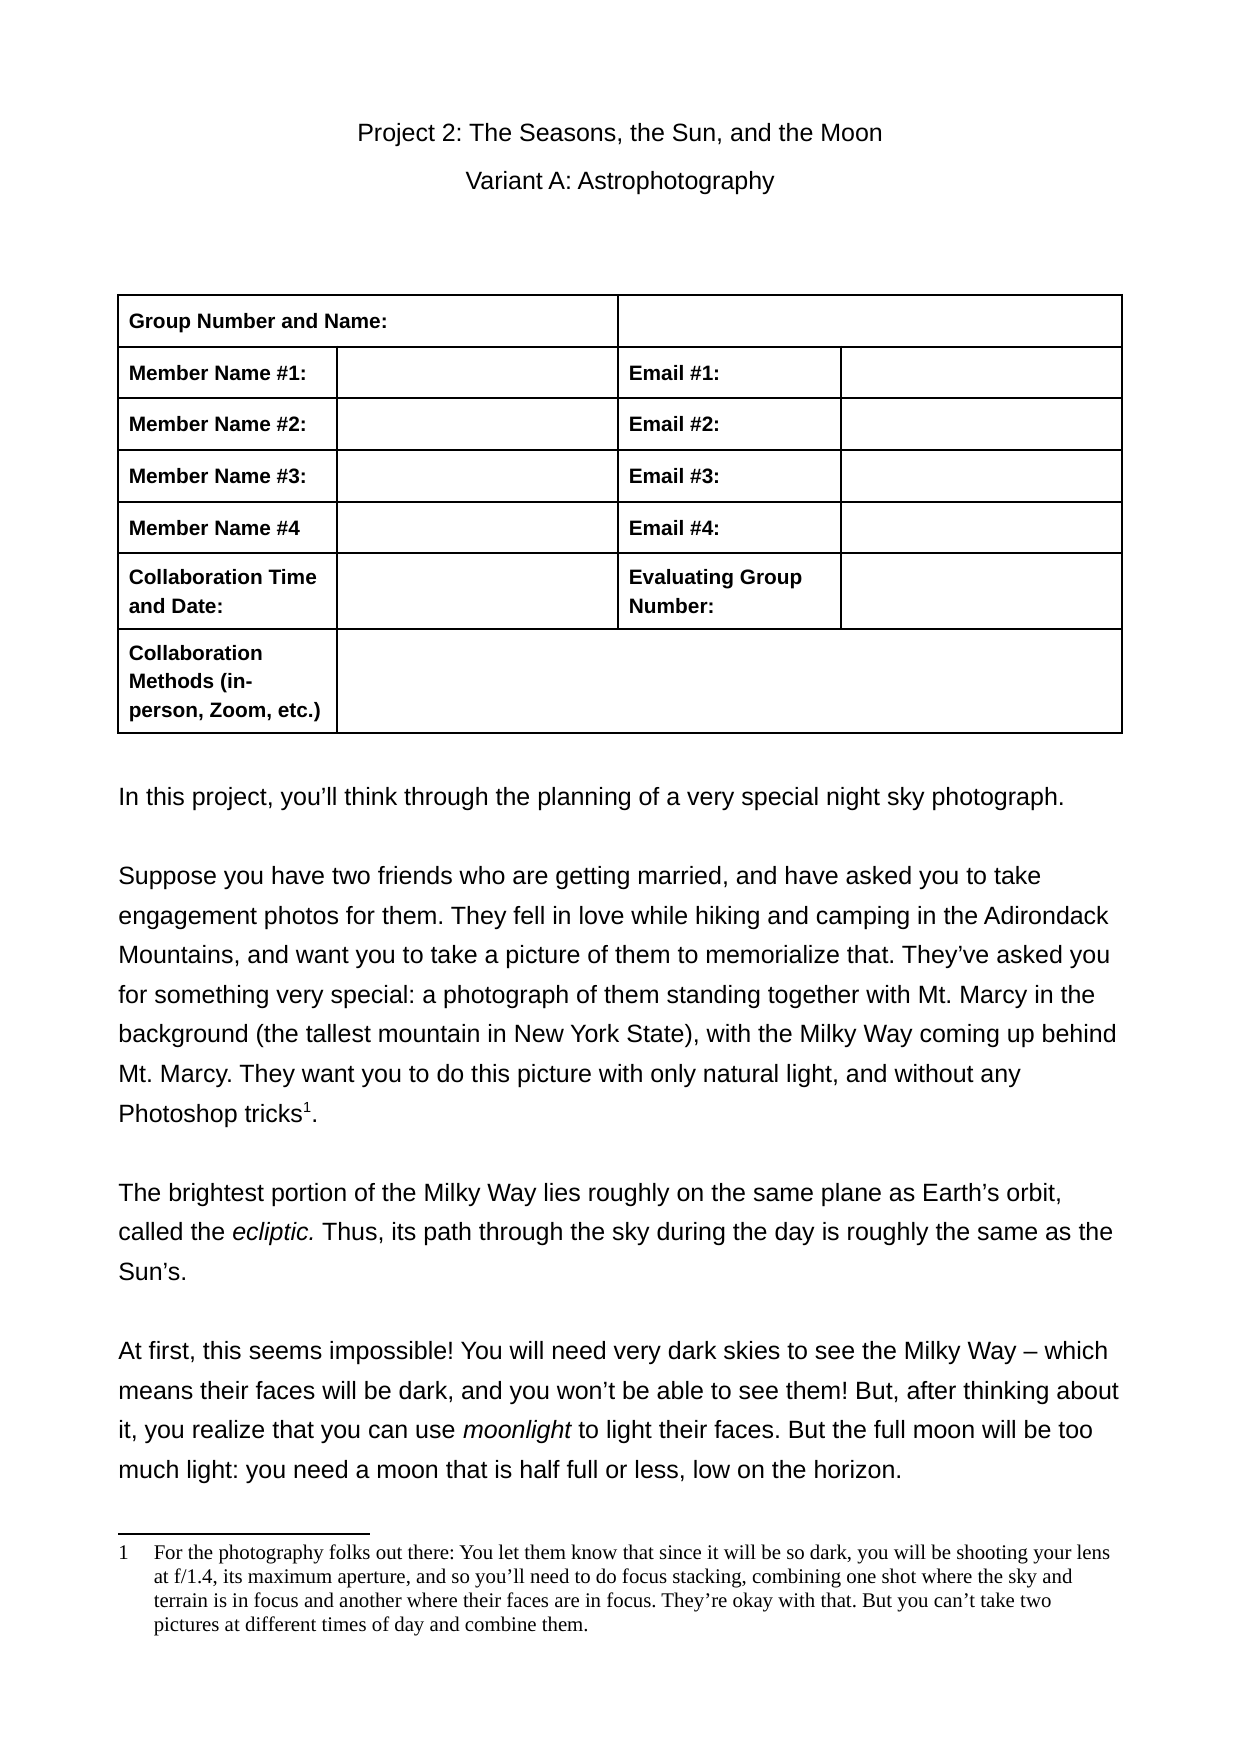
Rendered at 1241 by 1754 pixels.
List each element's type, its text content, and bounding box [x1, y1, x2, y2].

table_cell Collaboration Methods (in-person, Zoom, etc.) [119, 630, 336, 732]
text At first, this seems impossible! You will need very dark skies to see the Milky Way – which means their faces will be dark, and you won’t be able to see them! But, after thinking about it, you realize that you can use moonlight to light their faces. But the full moon will be too much light: you need a moon that is half full or less, low on the horizon. [118, 1336, 1122, 1484]
text Suppose you have two friends who are getting married, and have asked you to take engagement photos for them. They fell in love while hiking and camping in the Adirondack Mountains, and want you to take a picture of them to memorialize that. They’ve asked you for something very special: a photograph of them standing together with Mt. Marcy in the background (the tallest mountain in New York State), with the Milky Way coming up behind Mt. Marcy. They want you to do this picture with only natural light, and without any Photoshop tricks. [118, 861, 1122, 1127]
text Project 2: The Seasons, the Sun, and the Moon [118, 118, 1122, 147]
text Variant A: Astrophotography [118, 166, 1122, 194]
table_cell [338, 451, 617, 501]
text In this project, you’ll think through the planning of a very special night sky photograph. [118, 782, 1122, 811]
table_cell [338, 348, 617, 397]
table_cell [842, 451, 1121, 501]
table_cell Email #3: [619, 451, 840, 501]
table_cell [842, 348, 1121, 397]
text The brightest portion of the Milky Way lies roughly on the same plane as Earth’s orbit, called the ecliptic. Thus, its path through the sky during the day is roughly the same as the Sun’s. [118, 1178, 1122, 1286]
text For the photography folks out there: You let them know that since it will be so dark, you will be shooting your lens at f/1.4, its maximum aperture, and so you’ll need to do focus stacking, combining one shot where the sky and terrain is in focus and another where their faces are in focus. They’re okay with that. But you can’t take two pictures at different times of day and combine them. [118, 1539, 1122, 1636]
table_cell [842, 399, 1121, 449]
table_cell [338, 630, 1121, 732]
table_cell Member Name #4 [119, 503, 336, 552]
table_cell Email #2: [619, 399, 840, 449]
table_cell Email #4: [619, 503, 840, 552]
table_cell [842, 554, 1121, 628]
table_cell [338, 503, 617, 552]
table_cell Member Name #1: [119, 348, 336, 397]
table_header Group Number and Name: [119, 296, 617, 346]
table_cell Member Name #3: [119, 451, 336, 501]
table_cell Email #1: [619, 348, 840, 397]
table_cell [842, 503, 1121, 552]
table_cell Evaluating Group Number: [619, 554, 840, 628]
table_cell Member Name #2: [119, 399, 336, 449]
table_cell [338, 554, 617, 628]
table_cell Collaboration Time and Date: [119, 554, 336, 628]
table_cell [338, 399, 617, 449]
table_header [619, 296, 1121, 346]
